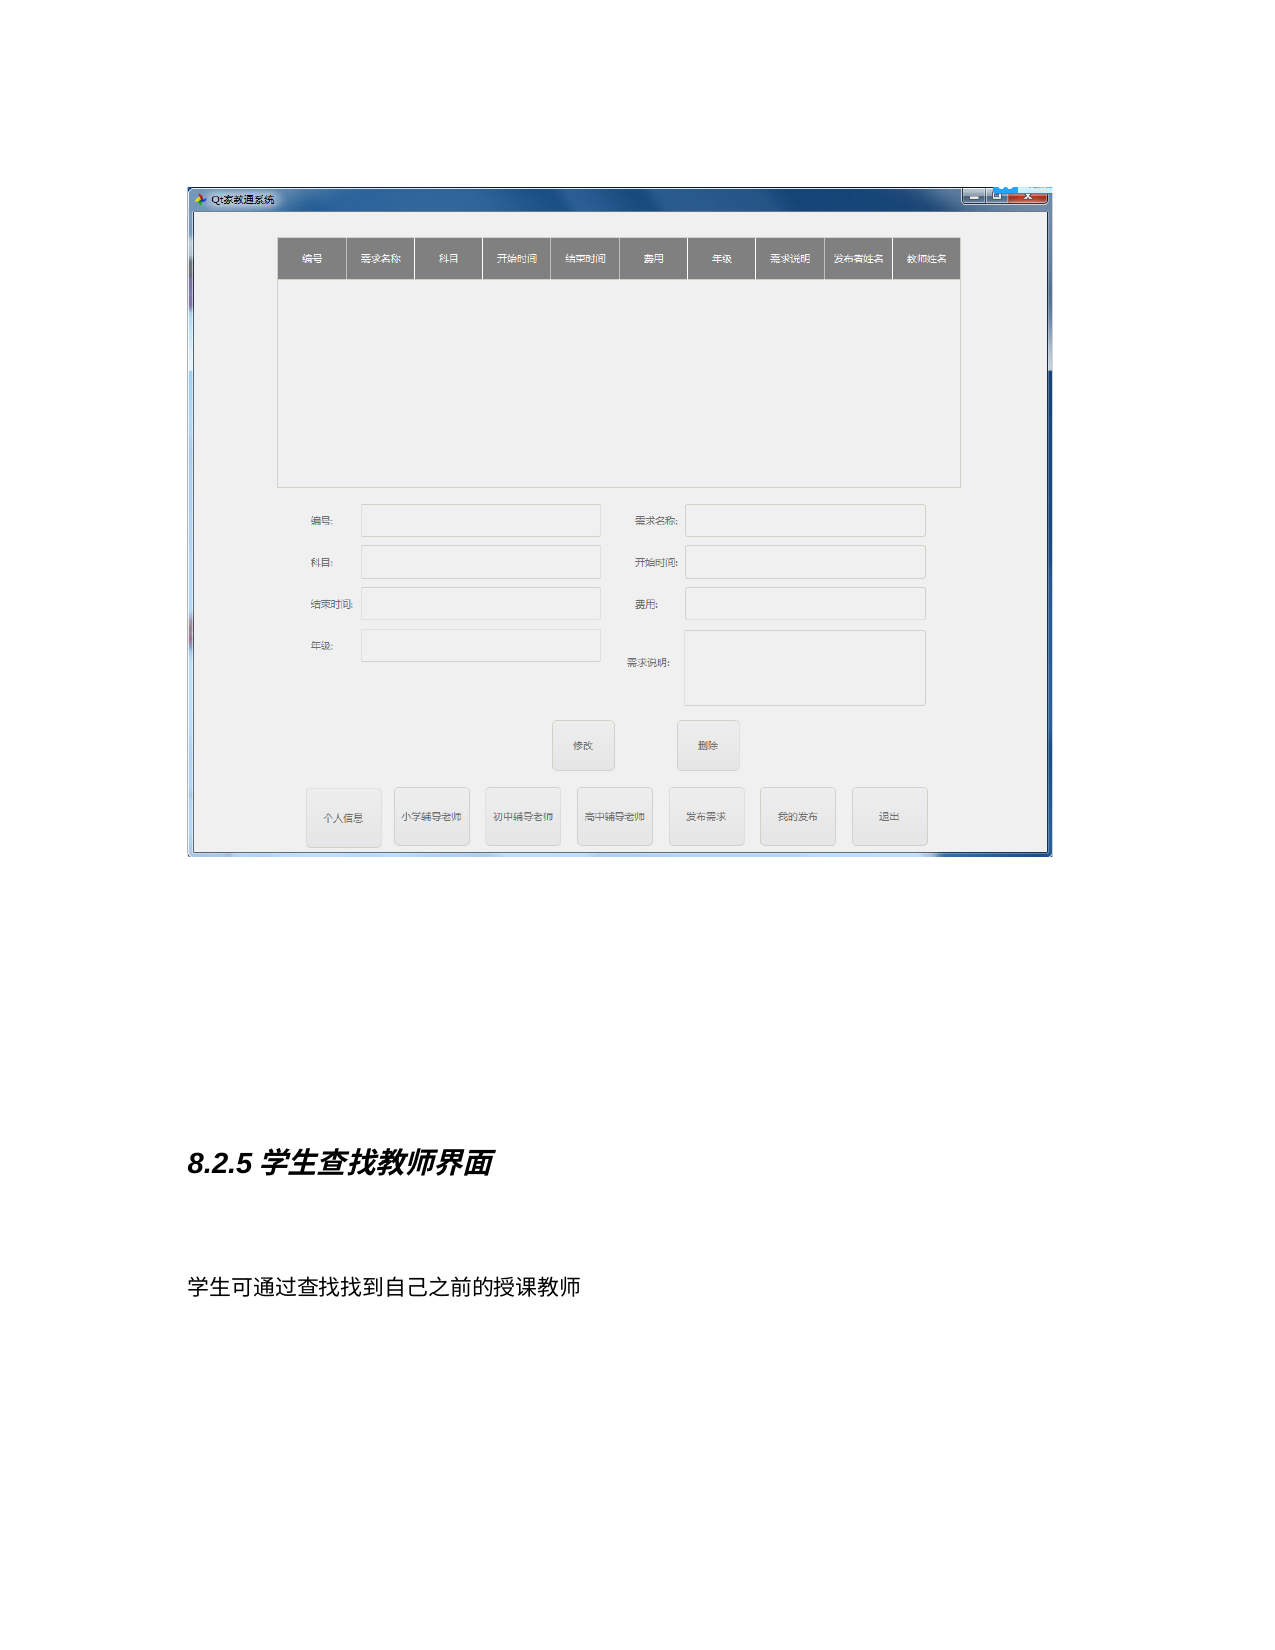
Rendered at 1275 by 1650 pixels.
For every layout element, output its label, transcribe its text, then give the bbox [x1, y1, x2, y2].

subtitle 8.2.5学生查找教师界面 [187, 1119, 1087, 1181]
text 学生可通过查找找到自己之前的授课教师 [187, 1244, 1087, 1306]
